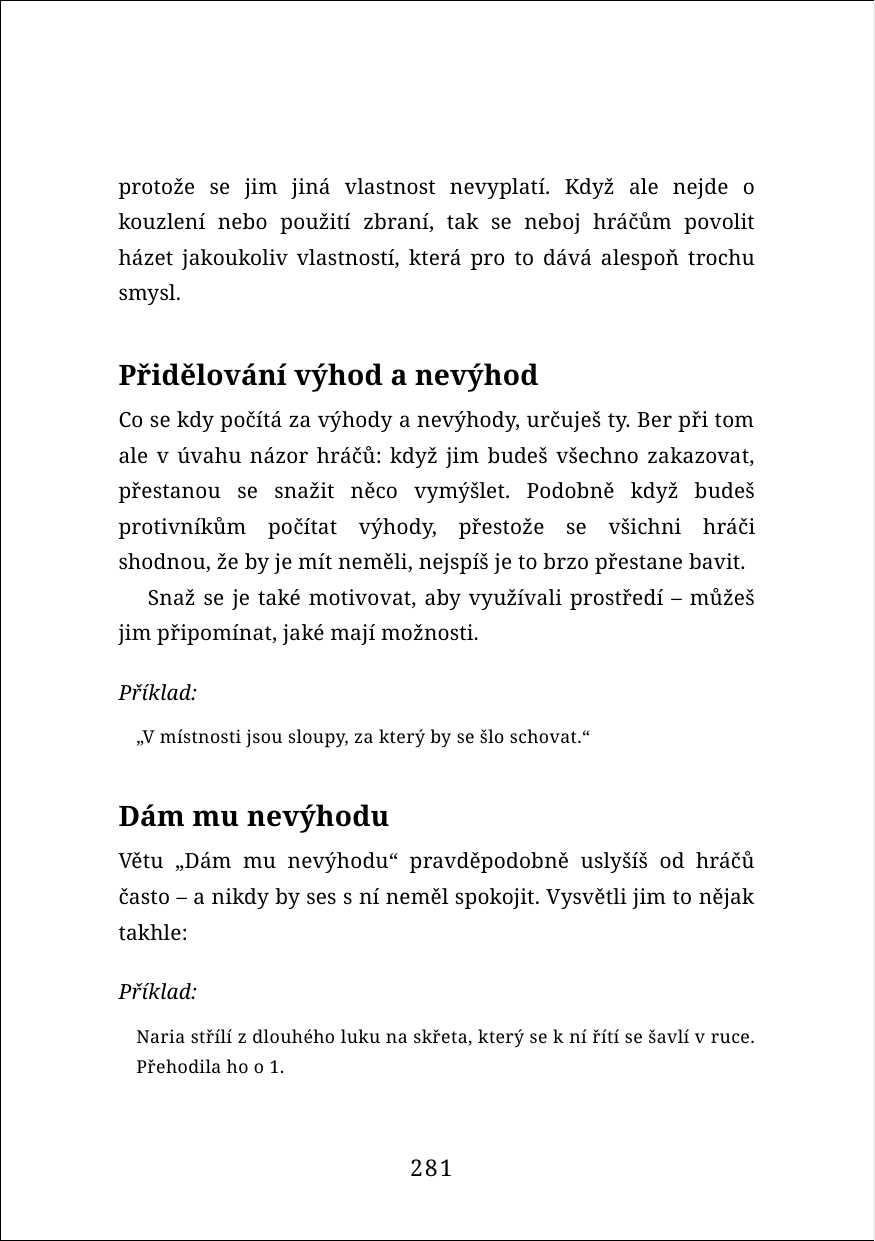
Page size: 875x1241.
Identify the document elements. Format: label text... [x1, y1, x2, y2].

text Naria střílí z dlouhého luku na skřeta, který se k ní řítí se šavlí v ruce. Přehodila ho o 1. [136, 1024, 756, 1078]
subtitle Přidělování výhod a nevýhod [118, 355, 756, 393]
text Co se kdy počítá za výhody a nevýhody, určuješ ty. Ber při tom ale v úvahu názor hráčů: když jim budeš všechno zakazovat, přestanou se snažit něco vymýšlet. Podobně když budeš protivníkům počítat výhody, přestože se všichni hráči shodnou, že by je mít neměli, nejspíš je to brzo přestane bavit. Snaž se je také motivovat, aby využívali prostředí – můžeš jim připomínat, jaké mají možnosti. [118, 405, 756, 647]
text „V místnosti jsou sloupy, za který by se šlo schovat.“ [136, 725, 756, 749]
text protože se jim jiná vlastnost nevyplatí. Když ale nejde o kouzlení nebo použití zbraní, tak se neboj hráčům povolit házet jakoukoliv vlastností, která pro to dává alespoň trochu smysl. [118, 172, 756, 307]
text Příklad: [118, 678, 756, 706]
text Větu „Dám mu nevýhodu“ pravděpodobně uslyšíš od hráčů často – a nikdy by ses s ní neměl spokojit. Vysvětli jim to nějak takhle: [118, 847, 756, 946]
text Příklad: [118, 977, 756, 1005]
subtitle Dám mu nevýhodu [118, 796, 756, 835]
